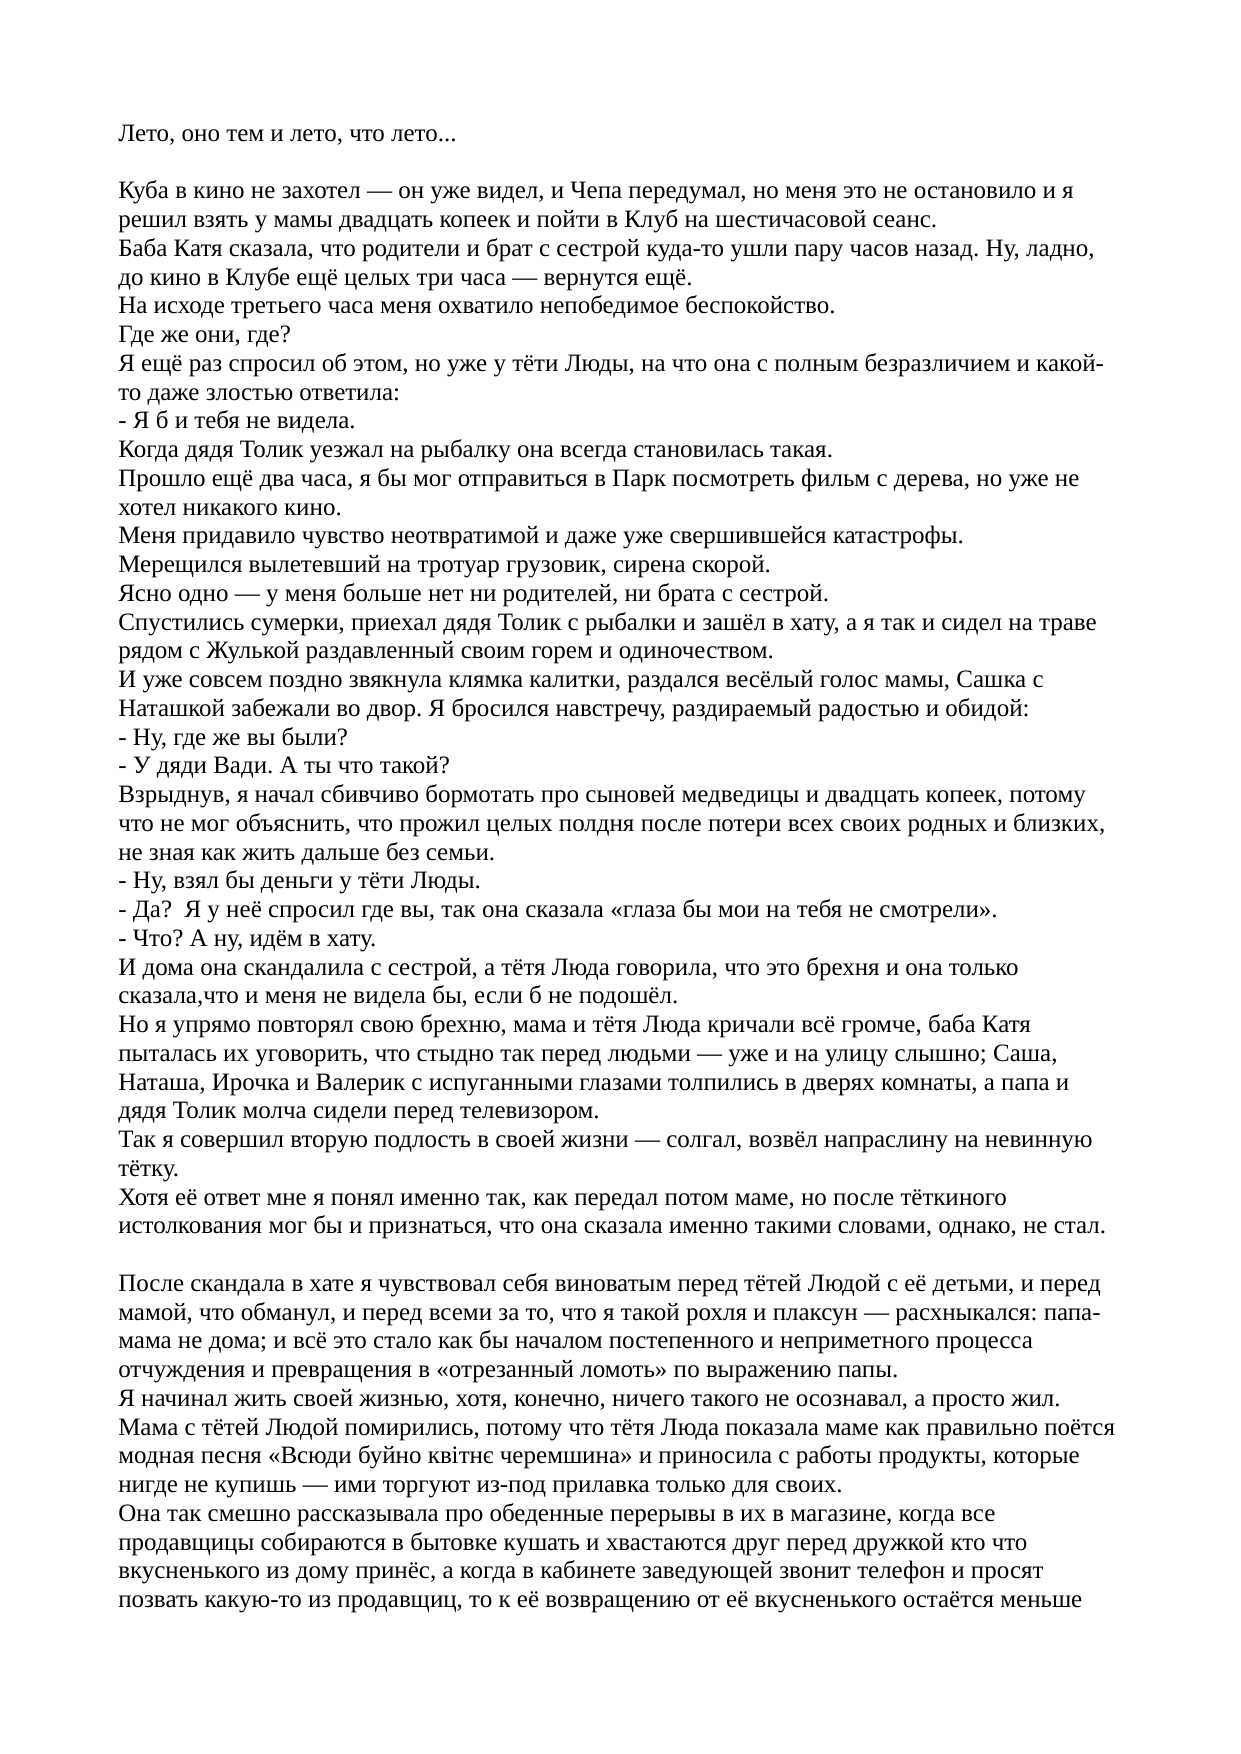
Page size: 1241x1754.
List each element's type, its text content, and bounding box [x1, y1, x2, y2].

text - Я б и тебя не видела. [118, 406, 1122, 434]
text Но я упрямо повторял свою брехню, мама и тётя Люда кричали всё громче, баба Катя пыталась их уговорить, что стыдно так перед людьми — уже и на улицу слышно; Саша, Наташа, Ирочка и Валерик с испуганными глазами толпились в дверях комнаты, а папа и дядя Толик молча сидели перед телевизором. [118, 1009, 1122, 1124]
text Куба в кино не захотел — он уже видел, и Чепа передумал, но меня это не остановило и я решил взять у мамы двадцать копеек и пойти в Клуб на шестичасовой сеанс. [118, 176, 1122, 233]
text Я начинал жить своей жизнью, хотя, конечно, ничего такого не осознавал, а просто жил. [118, 1383, 1122, 1412]
text Когда дядя Толик уезжал на рыбалку она всегда становилась такая. [118, 434, 1122, 463]
text И уже совсем поздно звякнула клямка калитки, раздался весёлый голос мамы, Сашка с Наташкой забежали во двор. Я бросился навстречу, раздираемый радостью и обидой: [118, 664, 1122, 722]
text Где же они, где? [118, 319, 1122, 348]
text Взрыднув, я начал сбивчиво бормотать про сыновей медведицы и двадцать копеек, потому что не мог объяснить, что прожил целых полдня после потери всех своих родных и близких, не зная как жить дальше без семьи. [118, 779, 1122, 866]
text - Да? Я у неё спросил где вы, так она сказала «глаза бы мои на тебя не смотрели». [118, 894, 1122, 923]
text И дома она скандалила с сестрой, а тётя Люда говорила, что это брехня и она только сказала,что и меня не видела бы, если б не подошёл. [118, 952, 1122, 1009]
text Хотя её ответ мне я понял именно так, как передал потом маме, но после тёткиного истолкования мог бы и признаться, что она сказала именно такими словами, однако, не стал. [118, 1182, 1122, 1239]
text Спустились сумерки, приехал дядя Толик с рыбалки и зашёл в хату, а я так и сидел на траве рядом с Жулькой раздавленный своим горем и одиночеством. [118, 607, 1122, 664]
text Меня придавило чувство неотвратимой и даже уже свершившейся катастрофы. [118, 521, 1122, 549]
text После скандала в хате я чувствовал себя виноватым перед тётей Людой с её детьми, и перед мамой, что обманул, и перед всеми за то, что я такой рохля и плаксун — расхныкался: папа-мама не дома; и всё это стало как бы началом постепенного и неприметного процесса отчуждения и превращения в «отрезанный ломоть» по выражению папы. [118, 1268, 1122, 1383]
text Мама с тётей Людой помирились, потому что тётя Люда показала маме как правильно поётся модная песня «Всюди буйно квiтнє черемшина» и приносила с работы продукты, которые нигде не купишь — ими торгуют из-под прилавка только для своих. [118, 1412, 1122, 1498]
text Ясно одно — у меня больше нет ни родителей, ни брата с сестрой. [118, 578, 1122, 607]
text На исходе третьего часа меня охватило непобедимое беспокойство. [118, 291, 1122, 319]
text Лето, оно тем и лето, что лето... [118, 118, 1122, 147]
text - У дяди Вади. А ты что такой? [118, 751, 1122, 779]
text Она так смешно рассказывала про обеденные перерывы в их в магазине, когда все продавщицы собираются в бытовке кушать и хвастаются друг перед дружкой кто что вкусненького из дому принёс, а когда в кабинете заведующей звонит телефон и просят позвать какую-то из продавщиц, то к её возвращению от её вкусненького остаётся меньше [118, 1498, 1122, 1613]
text Мерещился вылетевший на тротуар грузовик, сирена скорой. [118, 549, 1122, 578]
text - Ну, где же вы были? [118, 722, 1122, 751]
text Так я совершил вторую подлость в своей жизни — солгал, возвёл напраслину на невинную тётку. [118, 1124, 1122, 1182]
text Я ещё раз спросил об этом, но уже у тёти Люды, на что она с полным безразличием и какой-то даже злостью ответила: [118, 348, 1122, 406]
text - Что? А ну, идём в хату. [118, 923, 1122, 952]
text Прошло ещё два часа, я бы мог отправиться в Парк посмотреть фильм с дерева, но уже не хотел никакого кино. [118, 463, 1122, 521]
text - Ну, взял бы деньги у тёти Люды. [118, 866, 1122, 894]
text Баба Катя сказала, что родители и брат с сестрой куда-то ушли пару часов назад. Ну, ладно, до кино в Клубе ещё целых три часа — вернутся ещё. [118, 233, 1122, 291]
